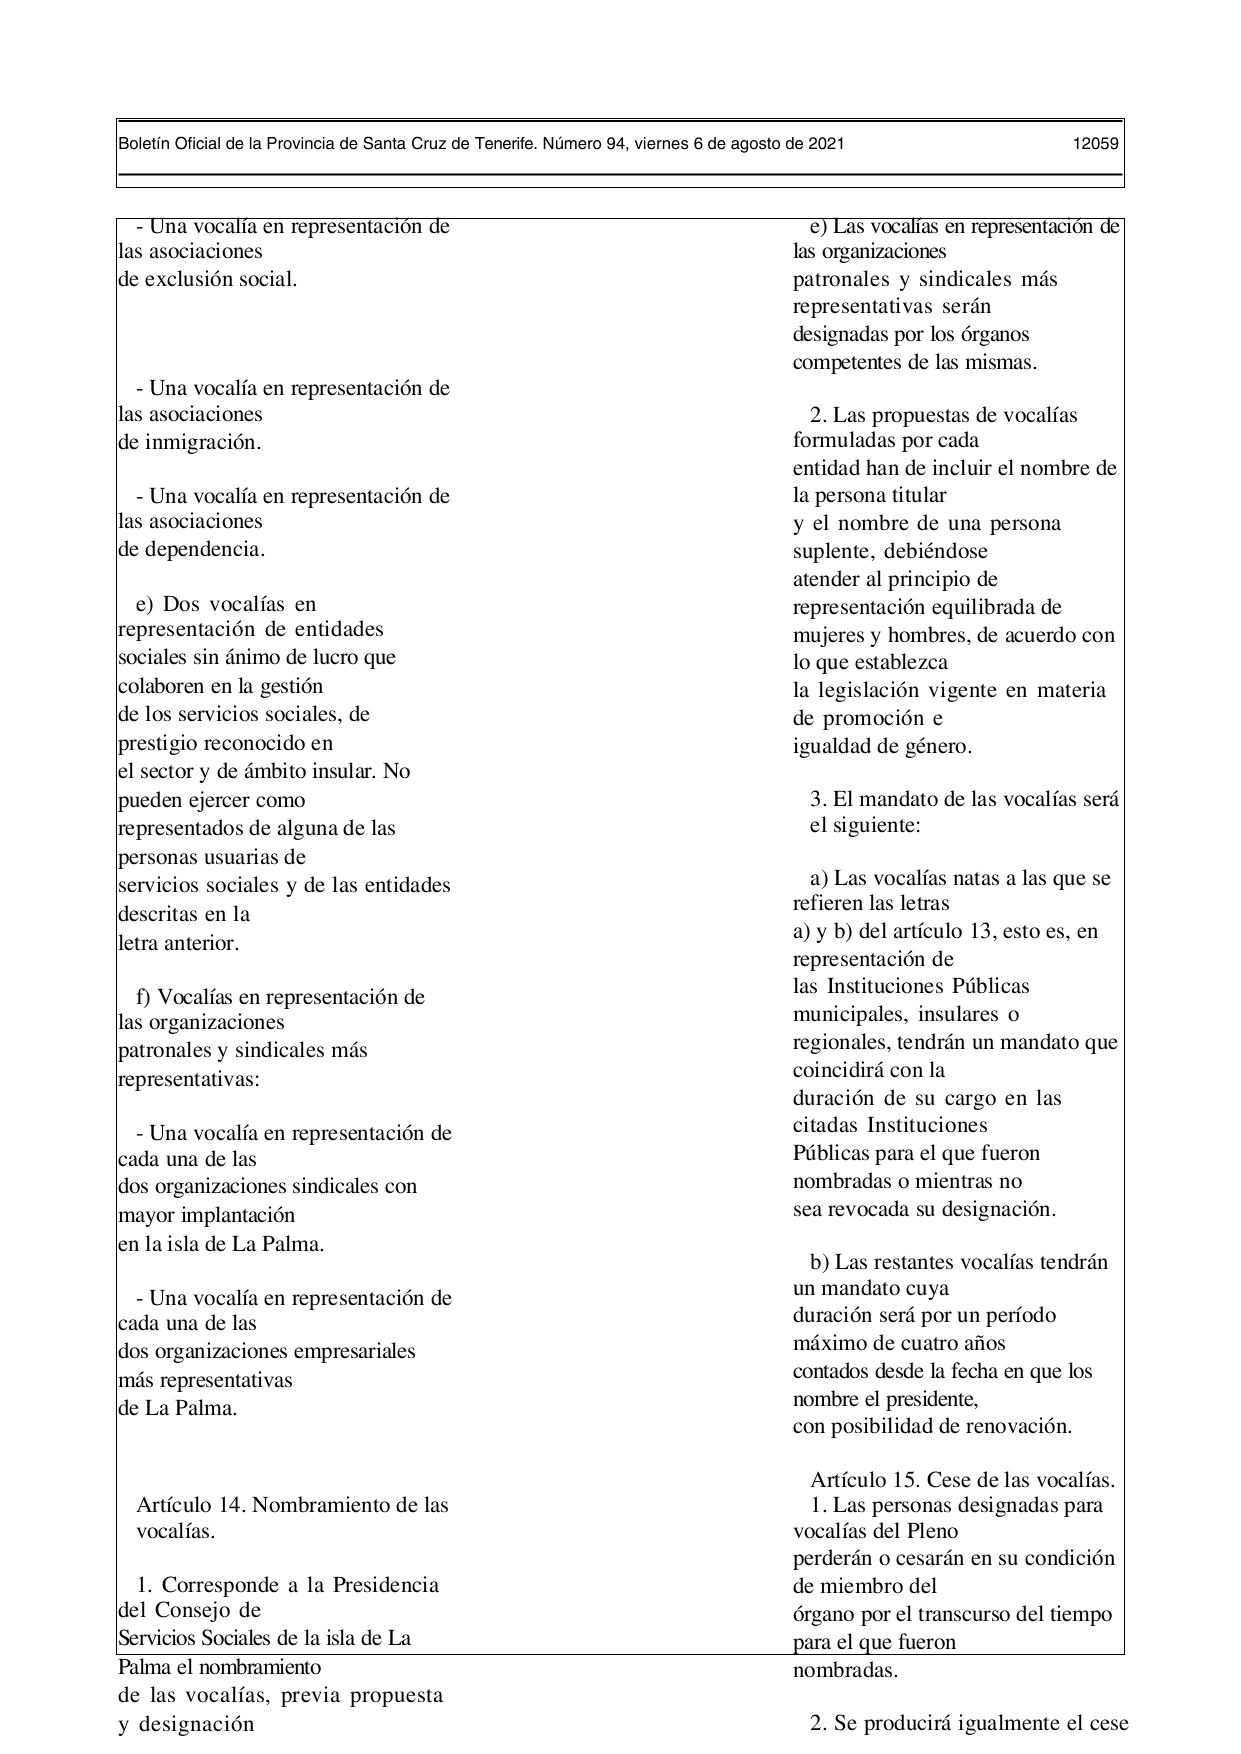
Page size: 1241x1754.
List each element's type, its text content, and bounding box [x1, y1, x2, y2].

table_header [456, 213, 793, 375]
picture [117, 119, 1124, 187]
table_cell Artículo 14. Nombramiento de las vocalías. 1. Corresponde a la Presidencia del Consejo de Servicios Sociales de la isla de La Palma el nombramiento de las vocalías, previa propuesta y designación [118, 1493, 456, 1754]
text Boletín Oficial de la Provincia de Santa Cruz de Tenerife. Número 94, viernes 6 de agosto de 2021 12059 [118, 133, 1230, 154]
table_header e) Las vocalías en representación de las organizaciones patronales y sindicales más representativas serán designadas por los órganos competentes de las mismas. [793, 213, 1130, 375]
table_header - Una vocalía en representación de las asociaciones de exclusión social. [118, 213, 456, 375]
table_cell [456, 375, 793, 1492]
table_cell 2. Las propuestas de vocalías formuladas por cada entidad han de incluir el nombre de la persona titular y el nombre de una persona suplente, debiéndose atender al principio de representación equilibrada de mujeres y hombres, de acuerdo con lo que establezca la legislación vigente en materia de promoción e igualdad de género. 3. El mandato de las vocalías será el siguiente: a) Las vocalías natas a las que se refieren las letras a) y b) del artículo 13, esto es, en representación de las Instituciones Públicas municipales, insulares o regionales, tendrán un mandato que coincidirá con la duración de su cargo en las citadas Instituciones Públicas para el que fueron nombradas o mientras no sea revocada su designación. b) Las restantes vocalías tendrán un mandato cuya duración será por un período máximo de cuatro años contados desde la fecha en que los nombre el presidente, con posibilidad de renovación. Artículo 15. Cese de las vocalías. [793, 375, 1130, 1492]
table_cell [456, 1493, 793, 1754]
picture [117, 219, 1124, 1654]
table_cell - Una vocalía en representación de las asociaciones de inmigración. - Una vocalía en representación de las asociaciones de dependencia. e) Dos vocalías en representación de entidades sociales sin ánimo de lucro que colaboren en la gestión de los servicios sociales, de prestigio reconocido en el sector y de ámbito insular. No pueden ejercer como representados de alguna de las personas usuarias de servicios sociales y de las entidades descritas en la letra anterior. f) Vocalías en representación de las organizaciones patronales y sindicales más representativas: - Una vocalía en representación de cada una de las dos organizaciones sindicales con mayor implantación en la isla de La Palma. - Una vocalía en representación de cada una de las dos organizaciones empresariales más representativas de La Palma. [118, 375, 456, 1492]
table_cell 1. Las personas designadas para vocalías del Pleno perderán o cesarán en su condición de miembro del órgano por el transcurso del tiempo para el que fueron nombradas. 2. Se producirá igualmente el cese [793, 1493, 1130, 1754]
